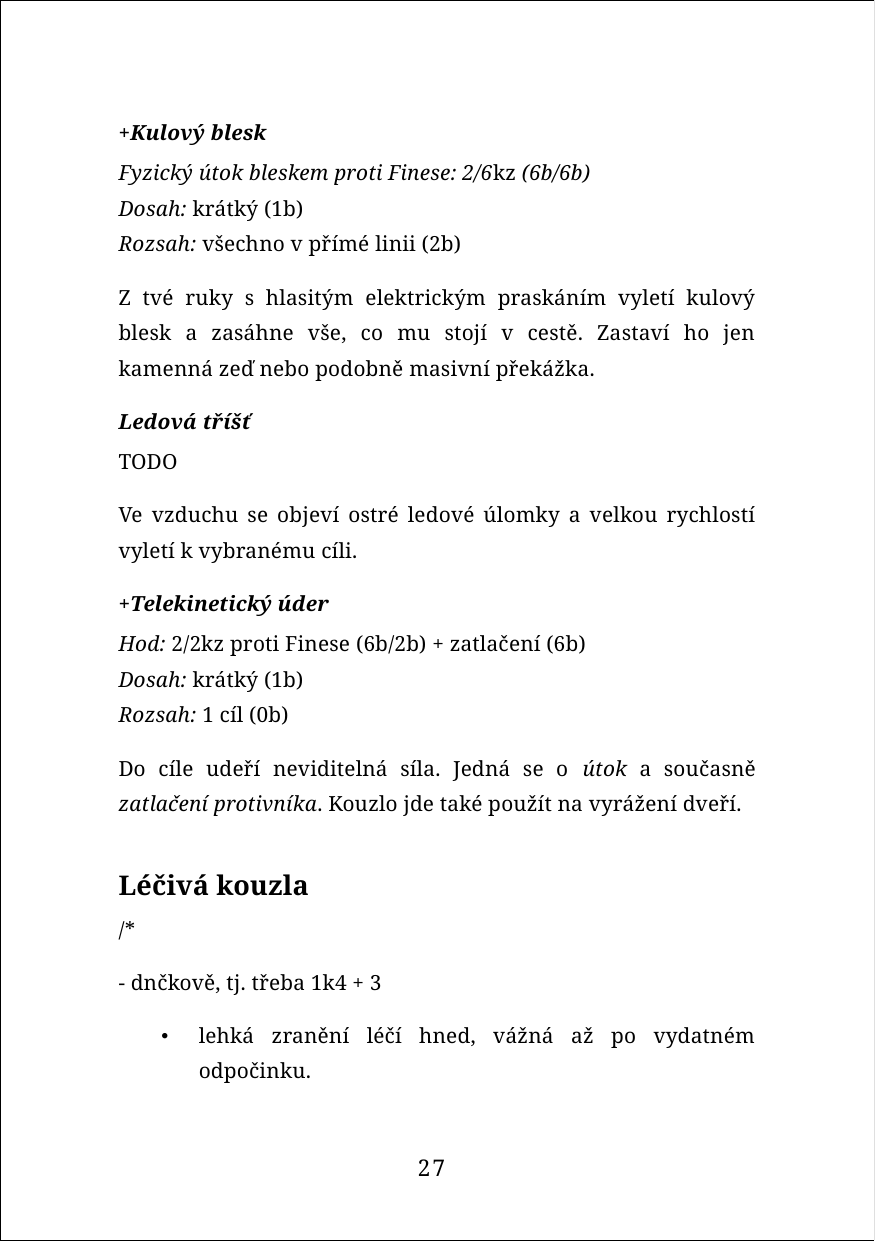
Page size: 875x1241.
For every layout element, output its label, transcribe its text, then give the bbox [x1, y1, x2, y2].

text Hod: 2/2kz proti Finese (6b/2b) + zatlačení (6b) Dosah: krátký (1b) Rozsah: 1 cíl (0b) [118, 629, 756, 729]
subtitle +Telekinetický úder [118, 589, 756, 618]
subtitle +Kulový blesk [118, 118, 756, 147]
subtitle Léčivá kouzla [118, 866, 756, 903]
text Fyzický útok bleskem proti Finese: 2/6kz (6b/6b) Dosah: krátký (1b) Rozsah: všechno v přímé linii (2b) [118, 158, 756, 258]
text - dnčkově, tj. třeba 1k4 + 3 [118, 968, 756, 996]
subtitle Ledová tříšť [118, 407, 756, 435]
text /* [118, 915, 756, 943]
list lehká zranění léčí hned, vážná až po vydatném odpočinku. [161, 1021, 756, 1085]
text Z tvé ruky s hlasitým elektrickým praskáním vyletí kulový blesk a zasáhne vše, co mu stojí v cestě. Zastaví ho jen kamenná zeď nebo podobně masivní překážka. [118, 283, 756, 382]
text TODO [118, 447, 756, 476]
text Do cíle udeří neviditelná síla. Jedná se o útok a současně zatlačení protivníka. Kouzlo jde také použít na vyrážení dveří. [118, 754, 756, 818]
text Ve vzduchu se objeví ostré ledové úlomky a velkou rychlostí vyletí k vybranému cíli. [118, 500, 756, 564]
